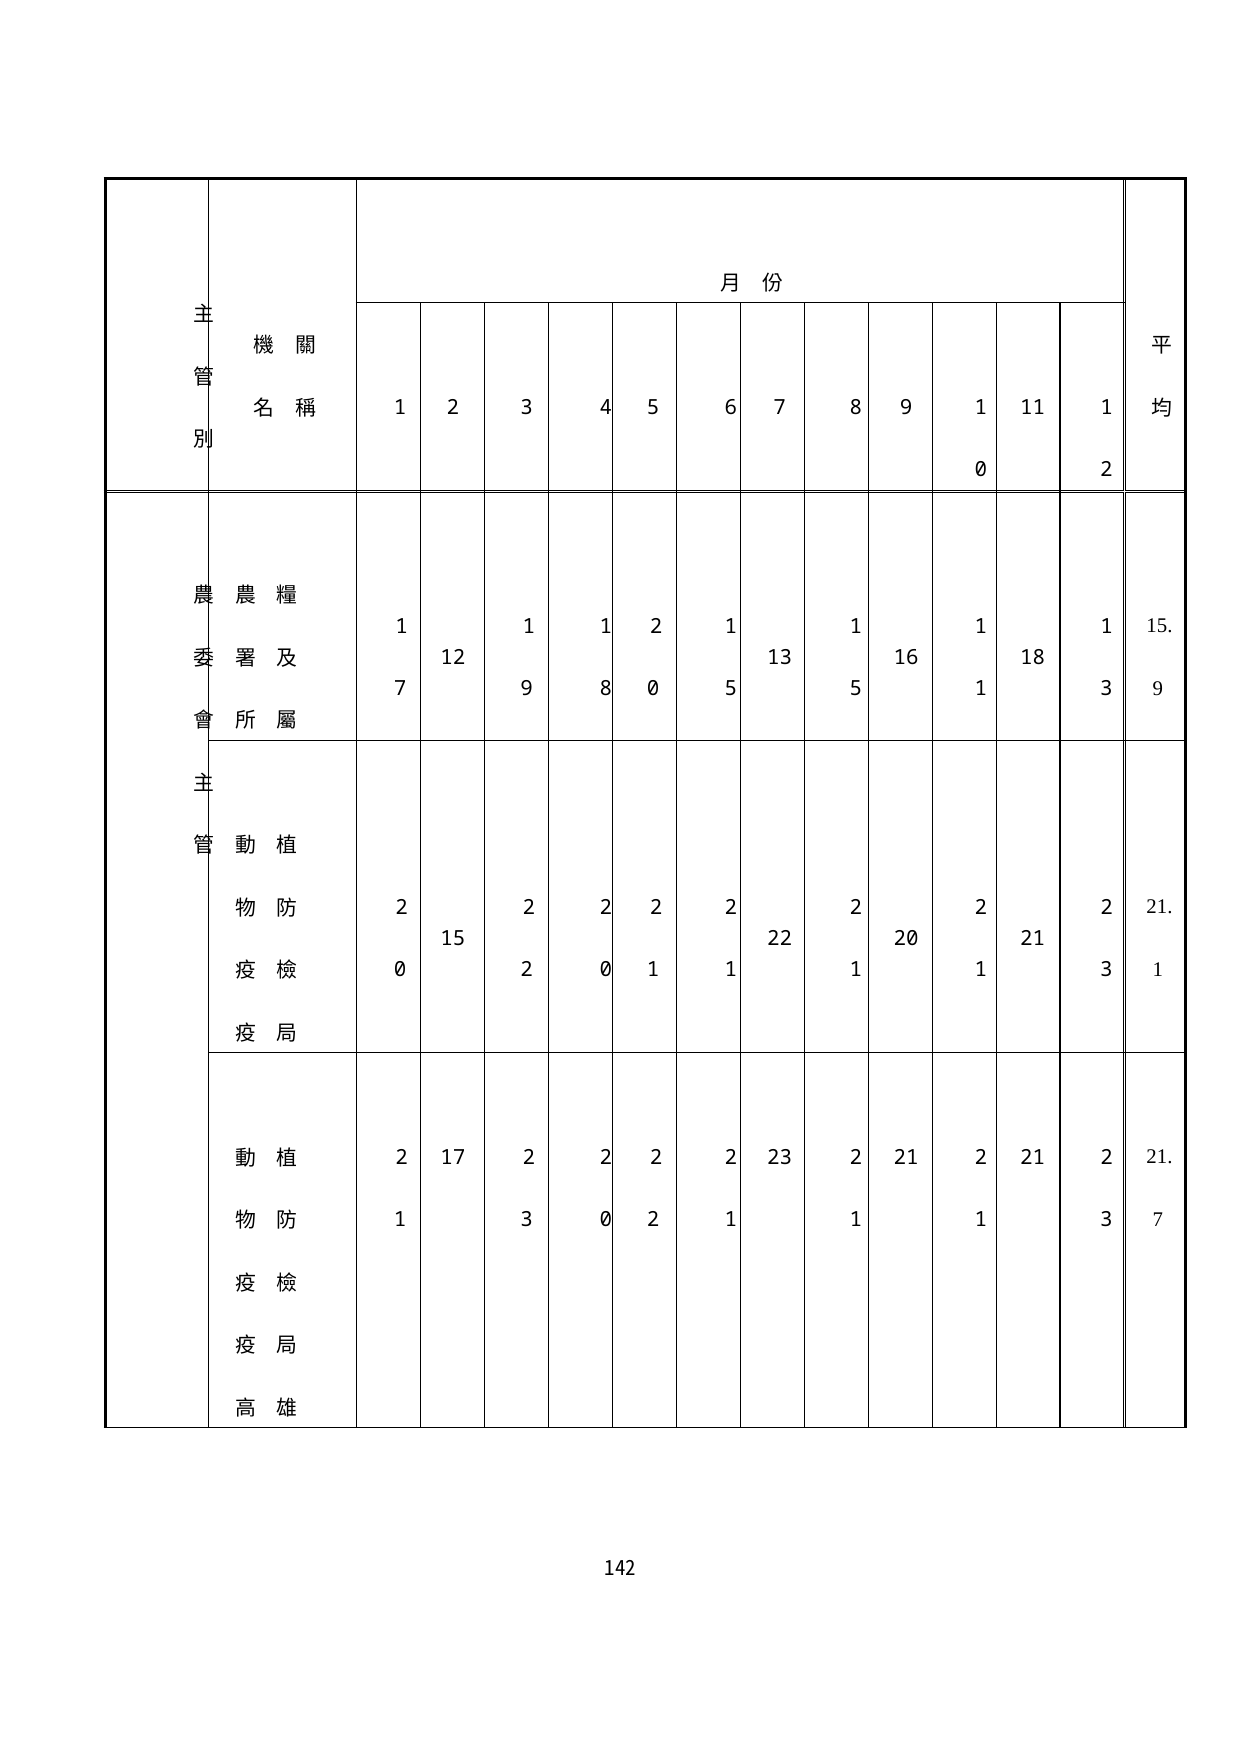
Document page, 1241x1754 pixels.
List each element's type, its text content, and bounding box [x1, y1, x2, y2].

table_header 主管別 [107, 180, 208, 490]
table_header 平均 [1126, 180, 1184, 490]
table_cell 23 [741, 1053, 804, 1427]
table_cell 6 [677, 303, 740, 490]
table_cell 17 [357, 493, 420, 740]
table_cell 11 [933, 493, 996, 740]
table_cell 4 [549, 303, 612, 490]
table_cell 21 [805, 1053, 868, 1427]
table_cell 21 [869, 1053, 932, 1427]
table_cell 21 [933, 741, 996, 1052]
table_cell 11 [997, 303, 1059, 490]
table_cell 農委會主管 [107, 493, 208, 1427]
table_cell 20 [549, 1053, 612, 1427]
table_cell 21 [613, 741, 676, 1052]
table_cell 農糧署及所屬 [209, 493, 356, 740]
table_cell 16 [869, 493, 932, 740]
table_cell 動植物防疫檢疫局高雄 [209, 1053, 356, 1427]
table_cell 21 [357, 1053, 420, 1427]
table_cell 8 [805, 303, 868, 490]
table_cell 17 [421, 1053, 484, 1427]
table_cell 2 [421, 303, 484, 490]
table_cell 21.1 [1126, 741, 1184, 1052]
table_cell 7 [741, 303, 804, 490]
table_cell 22 [485, 741, 548, 1052]
table_cell 21 [997, 741, 1059, 1052]
table_cell 18 [997, 493, 1059, 740]
table_cell 9 [869, 303, 932, 490]
table_cell 13 [1061, 493, 1123, 740]
table_cell 15 [805, 493, 868, 740]
table_cell 21 [677, 741, 740, 1052]
table_cell 15 [677, 493, 740, 740]
table_cell 21.7 [1126, 1053, 1184, 1427]
table_header 月份 [357, 180, 1123, 302]
table_cell 12 [421, 493, 484, 740]
table_cell 1 [357, 303, 420, 490]
table_cell 3 [485, 303, 548, 490]
table_cell 13 [741, 493, 804, 740]
table_cell 21 [997, 1053, 1059, 1427]
table_cell 21 [677, 1053, 740, 1427]
table_cell 12 [1061, 303, 1123, 490]
table_cell 20 [613, 493, 676, 740]
table_cell 22 [613, 1053, 676, 1427]
table_cell 15.9 [1126, 493, 1184, 740]
table_cell 20 [357, 741, 420, 1052]
table_cell 23 [485, 1053, 548, 1427]
table_cell 19 [485, 493, 548, 740]
table_cell 21 [933, 1053, 996, 1427]
table_cell 23 [1061, 1053, 1123, 1427]
table_cell 20 [549, 741, 612, 1052]
table_header 機關名稱 [209, 180, 356, 490]
table_cell 20 [869, 741, 932, 1052]
table_cell 15 [421, 741, 484, 1052]
table_cell 5 [613, 303, 676, 490]
table_cell 22 [741, 741, 804, 1052]
table_cell 23 [1061, 741, 1123, 1052]
table_cell 10 [933, 303, 996, 490]
table_cell 18 [549, 493, 612, 740]
table_cell 21 [805, 741, 868, 1052]
table_cell 動植物防疫檢疫局 [209, 741, 356, 1052]
